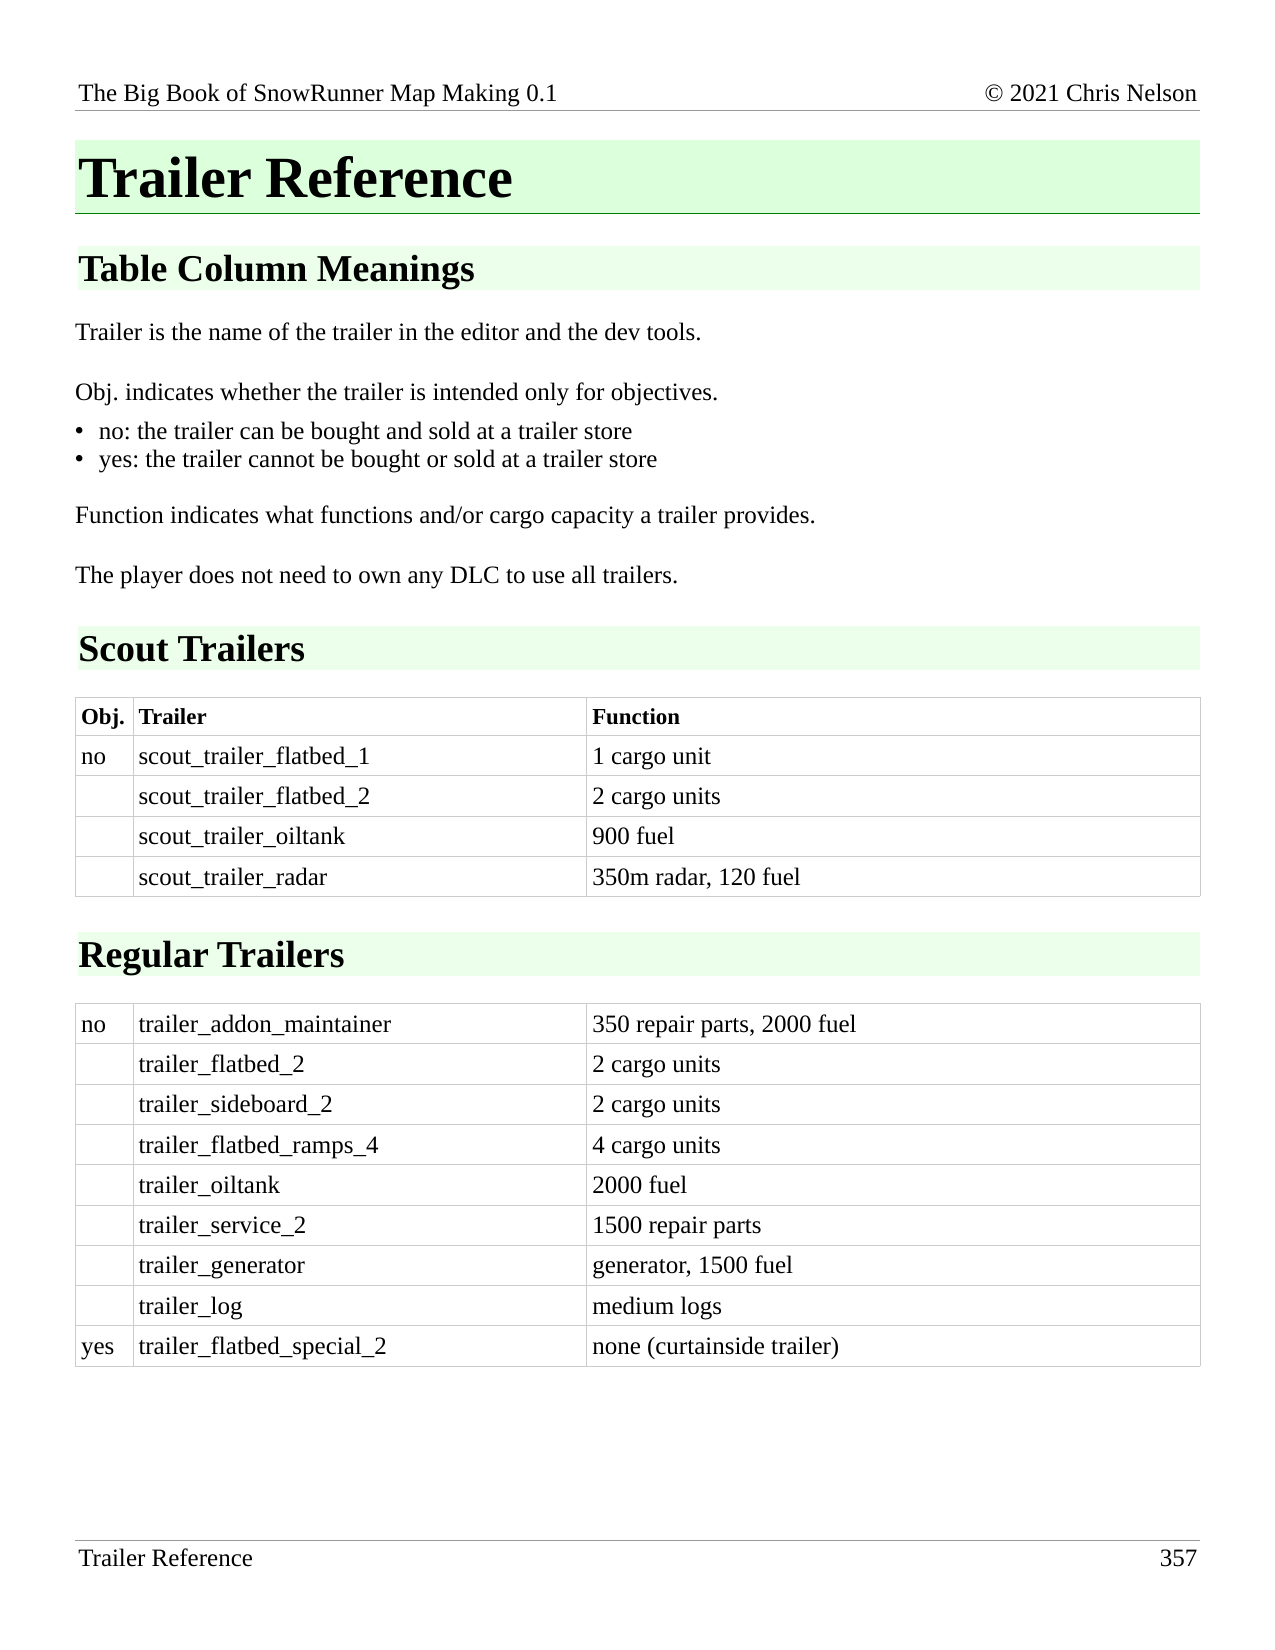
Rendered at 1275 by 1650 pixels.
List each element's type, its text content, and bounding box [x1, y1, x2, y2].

table_cell [76, 857, 133, 896]
table_cell [76, 1044, 133, 1083]
list yes: the trailer cannot be bought or sold at a trailer store [75, 444, 1200, 473]
list no: the trailer can be bought and sold at a trailer store [75, 416, 1200, 444]
table_cell [76, 1165, 133, 1204]
table_cell scout_trailer_flatbed_1 [134, 736, 586, 775]
table_header no [76, 1004, 133, 1043]
table_cell trailer_log [134, 1286, 586, 1325]
subtitle Scout Trailers [78, 626, 1200, 670]
table_cell [76, 817, 133, 856]
table_cell yes [76, 1326, 133, 1366]
text Trailer is the name of the trailer in the editor and the dev tools. [75, 317, 1200, 346]
table_cell trailer_generator [134, 1246, 586, 1285]
table_cell trailer_sideboard_2 [134, 1085, 586, 1124]
subtitle Trailer Reference [75, 140, 1200, 213]
subtitle Obj. indicates whether the trailer is intended only for objectives. [75, 377, 1200, 406]
table_cell 900 fuel [587, 817, 1200, 856]
table_header Trailer [134, 698, 586, 735]
table_cell 2 cargo units [587, 1085, 1200, 1124]
table_cell no [76, 736, 133, 775]
table_cell 1500 repair parts [587, 1206, 1200, 1245]
table_cell scout_trailer_radar [134, 857, 586, 896]
table_header Obj. [76, 698, 133, 735]
table_cell trailer_flatbed_ramps_4 [134, 1125, 586, 1164]
table_cell trailer_flatbed_2 [134, 1044, 586, 1083]
table_header Function [587, 698, 1200, 735]
table_cell [76, 1246, 133, 1285]
table_header trailer_addon_maintainer [134, 1004, 586, 1043]
table_cell [76, 1206, 133, 1245]
table_cell [76, 1286, 133, 1325]
table_cell trailer_flatbed_special_2 [134, 1326, 586, 1366]
table_cell 2 cargo units [587, 1044, 1200, 1083]
text Function indicates what functions and/or cargo capacity a trailer provides. [75, 500, 1200, 529]
table_cell medium logs [587, 1286, 1200, 1325]
text The player does not need to own any DLC to use all trailers. [75, 560, 1200, 589]
table_cell 2000 fuel [587, 1165, 1200, 1204]
table_cell 350m radar, 120 fuel [587, 857, 1200, 896]
table_cell [76, 776, 133, 816]
table_cell scout_trailer_oiltank [134, 817, 586, 856]
table_cell trailer_oiltank [134, 1165, 586, 1204]
table_cell 1 cargo unit [587, 736, 1200, 775]
table_cell [76, 1085, 133, 1124]
table_cell trailer_service_2 [134, 1206, 586, 1245]
subtitle Table Column Meanings [78, 246, 1200, 290]
table_cell 2 cargo units [587, 776, 1200, 816]
table_cell generator, 1500 fuel [587, 1246, 1200, 1285]
table_cell none (curtainside trailer) [587, 1326, 1200, 1366]
table_cell scout_trailer_flatbed_2 [134, 776, 586, 816]
table_cell [76, 1125, 133, 1164]
table_header 350 repair parts, 2000 fuel [587, 1004, 1200, 1043]
subtitle Regular Trailers [78, 932, 1200, 976]
table_cell 4 cargo units [587, 1125, 1200, 1164]
